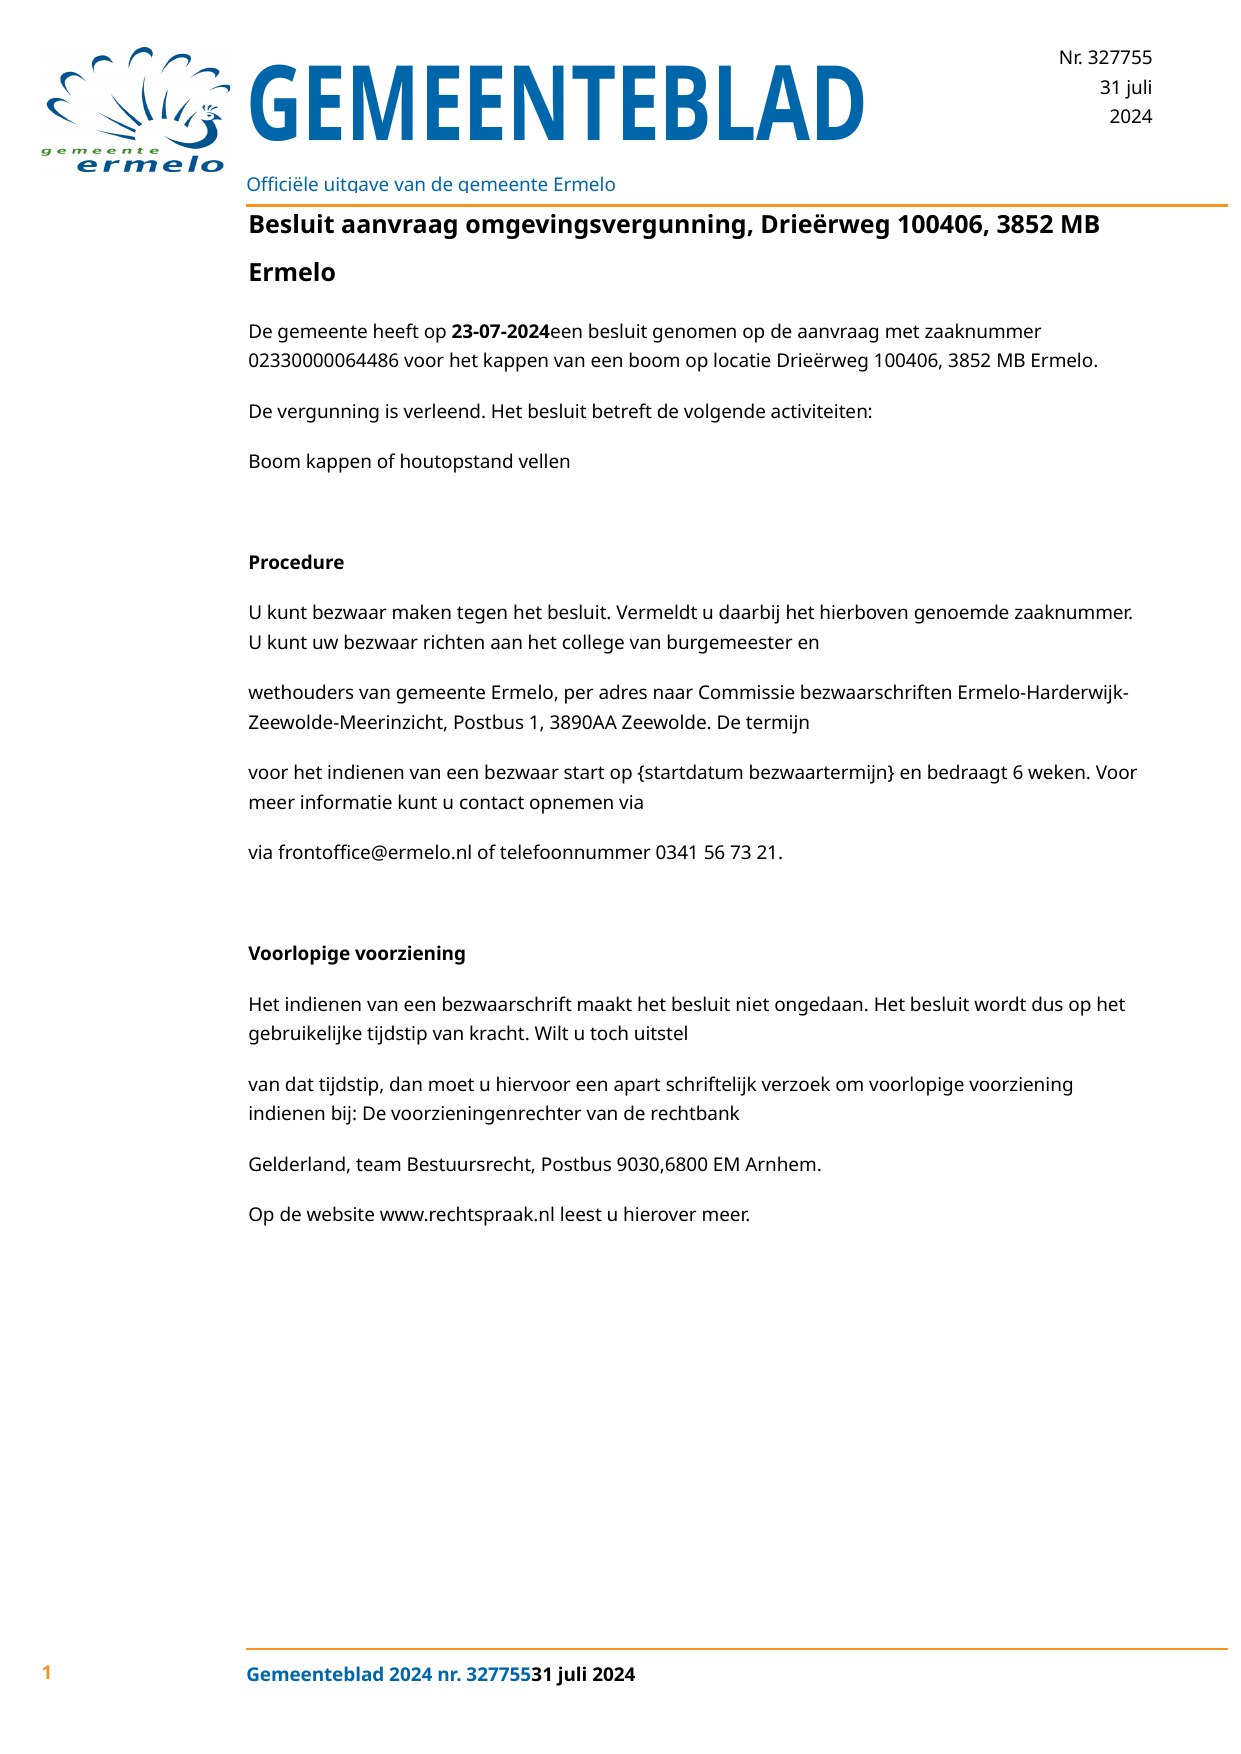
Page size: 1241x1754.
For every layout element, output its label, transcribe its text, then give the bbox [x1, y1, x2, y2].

text Gelderland, team Bestuursrecht, Postbus 9030,6800 EM Arnhem. [248, 1151, 1152, 1177]
text wethouders van gemeente Ermelo, per adres naar Commissie bezwaarschriften Ermelo-Harderwijk-Zeewolde-Meerinzicht, Postbus 1, 3890AA Zeewolde. De termijn [248, 679, 1152, 735]
text voor het indienen van een bezwaar start op {startdatum bezwaartermijn} en bedraagt 6 weken. Voor meer informatie kunt u contact opnemen via [248, 759, 1152, 815]
text Het indienen van een bezwaarschrift maakt het besluit niet ongedaan. Het besluit wordt dus op het gebruikelijke tijdstip van kracht. Wilt u toch uitstel [248, 991, 1152, 1046]
text De vergunning is verleend. Het besluit betreft de volgende activiteiten: [248, 398, 1152, 424]
text Besluit aanvraag omgevingsvergunning, Drieërweg 100406, 3852 MB Ermelo [248, 207, 1152, 288]
text U kunt bezwaar maken tegen het besluit. Vermeldt u daarbij het hierboven genoemde zaaknummer. U kunt uw bezwaar richten aan het college van burgemeester en [248, 599, 1152, 655]
text Procedure [248, 549, 1152, 575]
text Voorlopige voorziening [248, 940, 1152, 966]
text via frontoffice@ermelo.nl of telefoonnummer 0341 56 73 21. [248, 839, 1152, 865]
text van dat tijdstip, dan moet u hiervoor een apart schriftelijk verzoek om voorlopige voorziening indienen bij: De voorzieningenrechter van de rechtbank [248, 1071, 1152, 1126]
text Boom kappen of houtopstand vellen [248, 448, 1152, 474]
picture [41, 47, 231, 172]
text Op de website www.rechtspraak.nl leest u hierover meer. [248, 1201, 1152, 1227]
text De gemeente heeft op 23-07-2024een besluit genomen op de aanvraag met zaaknummer 02330000064486 voor het kappen van een boom op locatie Drieërweg 100406, 3852 MB Ermelo. [248, 318, 1152, 373]
